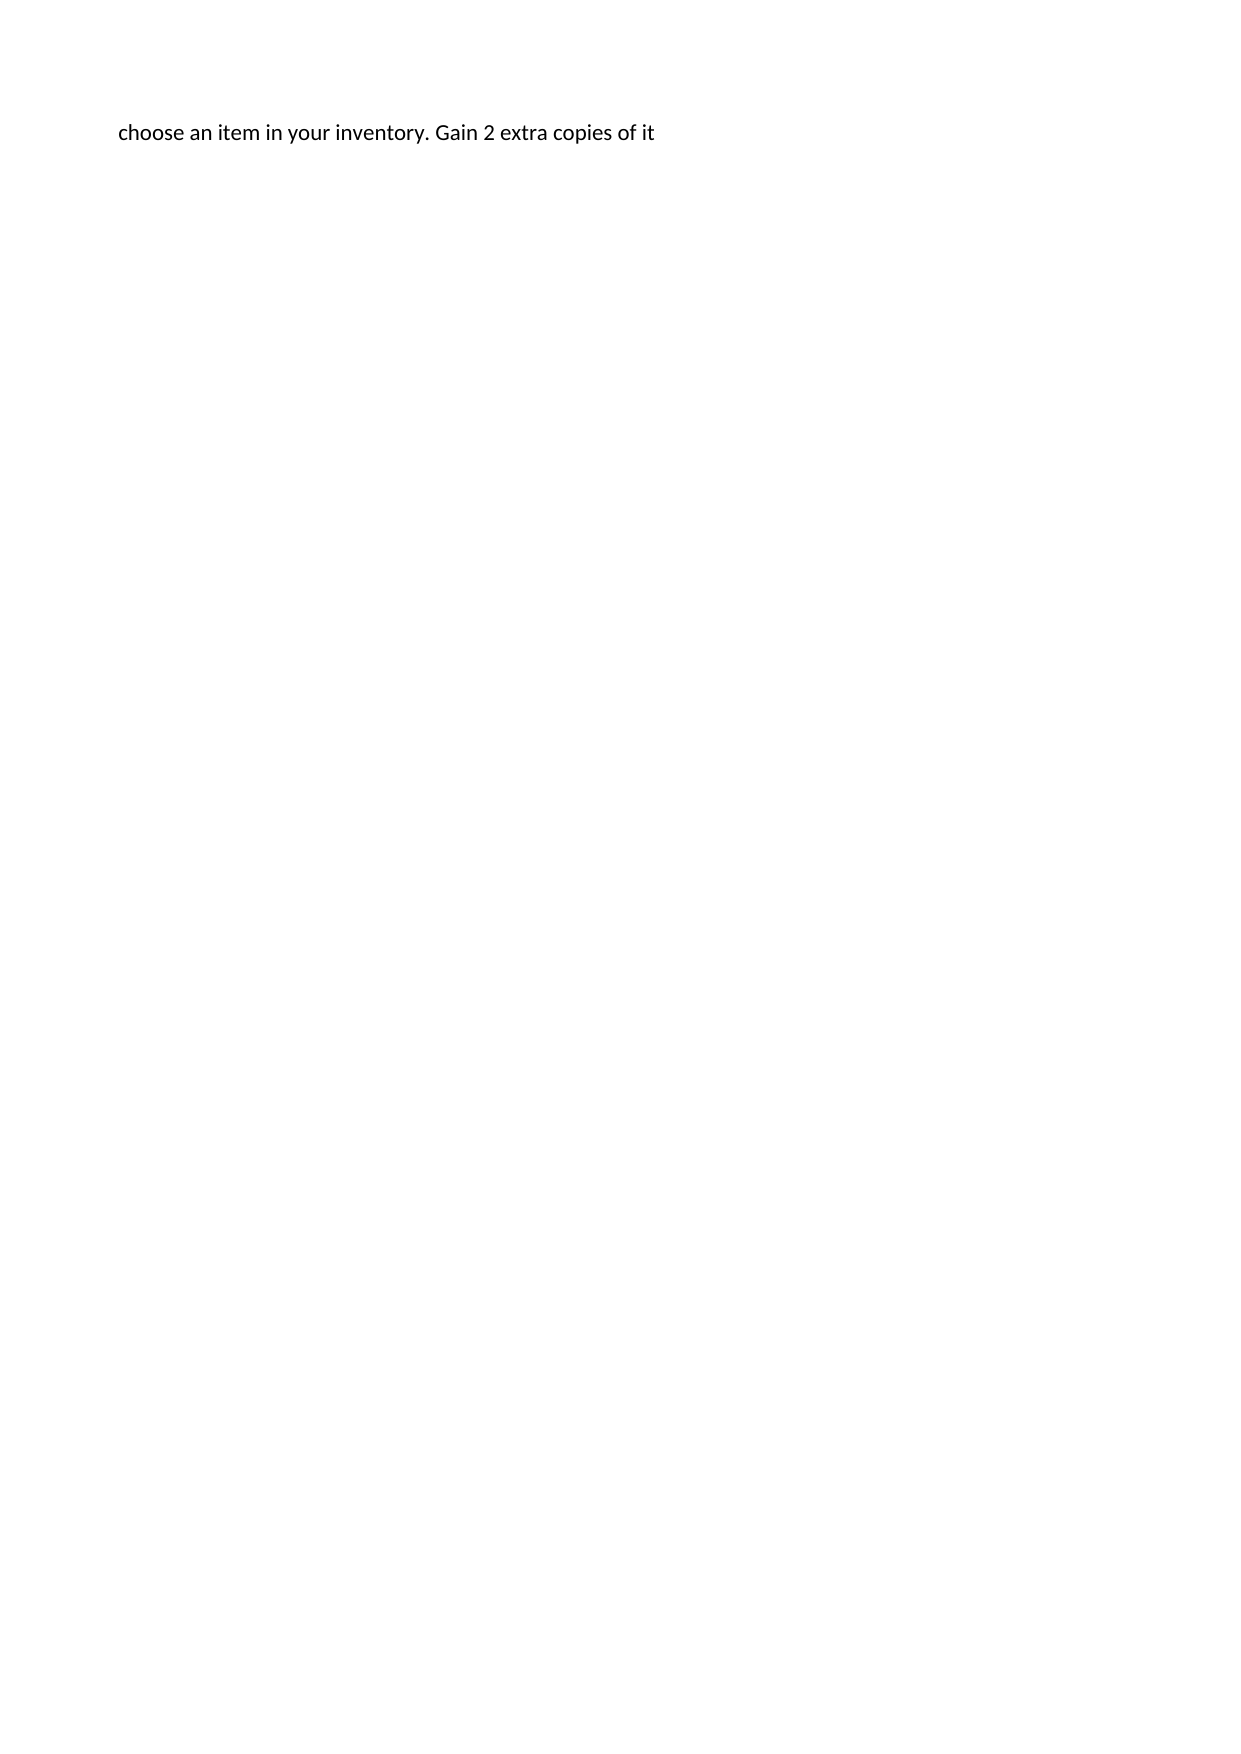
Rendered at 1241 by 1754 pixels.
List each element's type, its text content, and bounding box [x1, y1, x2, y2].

text choose an item in your inventory. Gain 2 extra copies of it [118, 118, 1122, 146]
